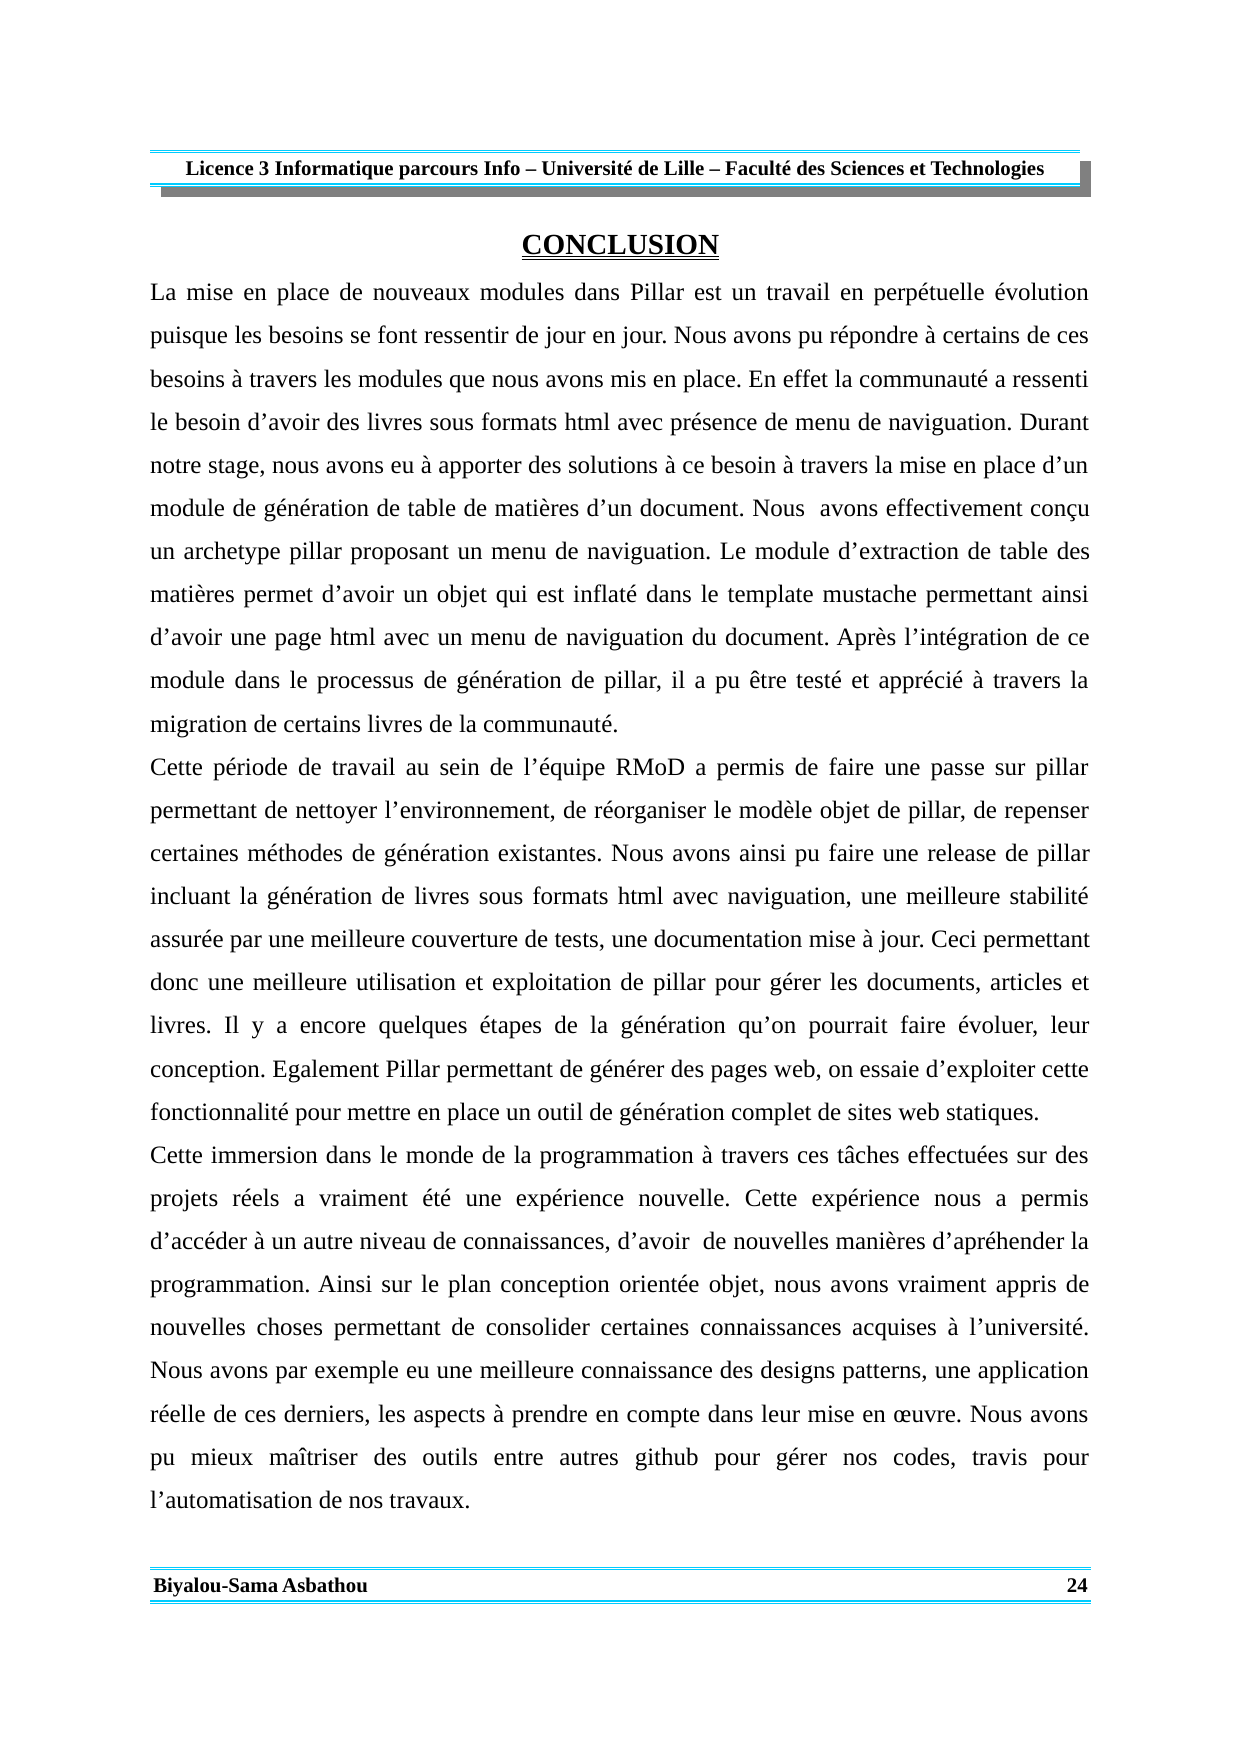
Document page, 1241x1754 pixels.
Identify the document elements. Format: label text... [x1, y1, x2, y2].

text Cette immersion dans le monde de la programmation à travers ces tâches effectuées sur des projets réels a vraiment été une expérience nouvelle. Cette expérience nous a permis d’accéder à un autre niveau de connaissances, d’avoir de nouvelles manières d’apréhender la programmation. Ainsi sur le plan conception orientée objet, nous avons vraiment appris de nouvelles choses permettant de consolider certaines connaissances acquises à l’université. Nous avons par exemple eu une meilleure connaissance des designs patterns, une application réelle de ces derniers, les aspects à prendre en compte dans leur mise en œuvre. Nous avons pu mieux maîtriser des outils entre autres github pour gérer nos codes, travis pour l’automatisation de nos travaux. [150, 1140, 1091, 1514]
text CONCLUSION [150, 227, 1091, 261]
text La mise en place de nouveaux modules dans Pillar est un travail en perpétuelle évolution puisque les besoins se font ressentir de jour en jour. Nous avons pu répondre à certains de ces besoins à travers les modules que nous avons mis en place. En effet la communauté a ressenti le besoin d’avoir des livres sous formats html avec présence de menu de naviguation. Durant notre stage, nous avons eu à apporter des solutions à ce besoin à travers la mise en place d’un module de génération de table de matières d’un document. Nous avons effectivement conçu un archetype pillar proposant un menu de naviguation. Le module d’extraction de table des matières permet d’avoir un objet qui est inflaté dans le template mustache permettant ainsi d’avoir une page html avec un menu de naviguation du document. Après l’intégration de ce module dans le processus de génération de pillar, il a pu être testé et apprécié à travers la migration de certains livres de la communauté. [150, 277, 1091, 737]
text Cette période de travail au sein de l’équipe RMoD a permis de faire une passe sur pillar permettant de nettoyer l’environnement, de réorganiser le modèle objet de pillar, de repenser certaines méthodes de génération existantes. Nous avons ainsi pu faire une release de pillar incluant la génération de livres sous formats html avec naviguation, une meilleure stabilité assurée par une meilleure couverture de tests, une documentation mise à jour. Ceci permettant donc une meilleure utilisation et exploitation de pillar pour gérer les documents, articles et livres. Il y a encore quelques étapes de la génération qu’on pourrait faire évoluer, leur conception. Egalement Pillar permettant de générer des pages web, on essaie d’exploiter cette fonctionnalité pour mettre en place un outil de génération complet de sites web statiques. [150, 752, 1091, 1126]
